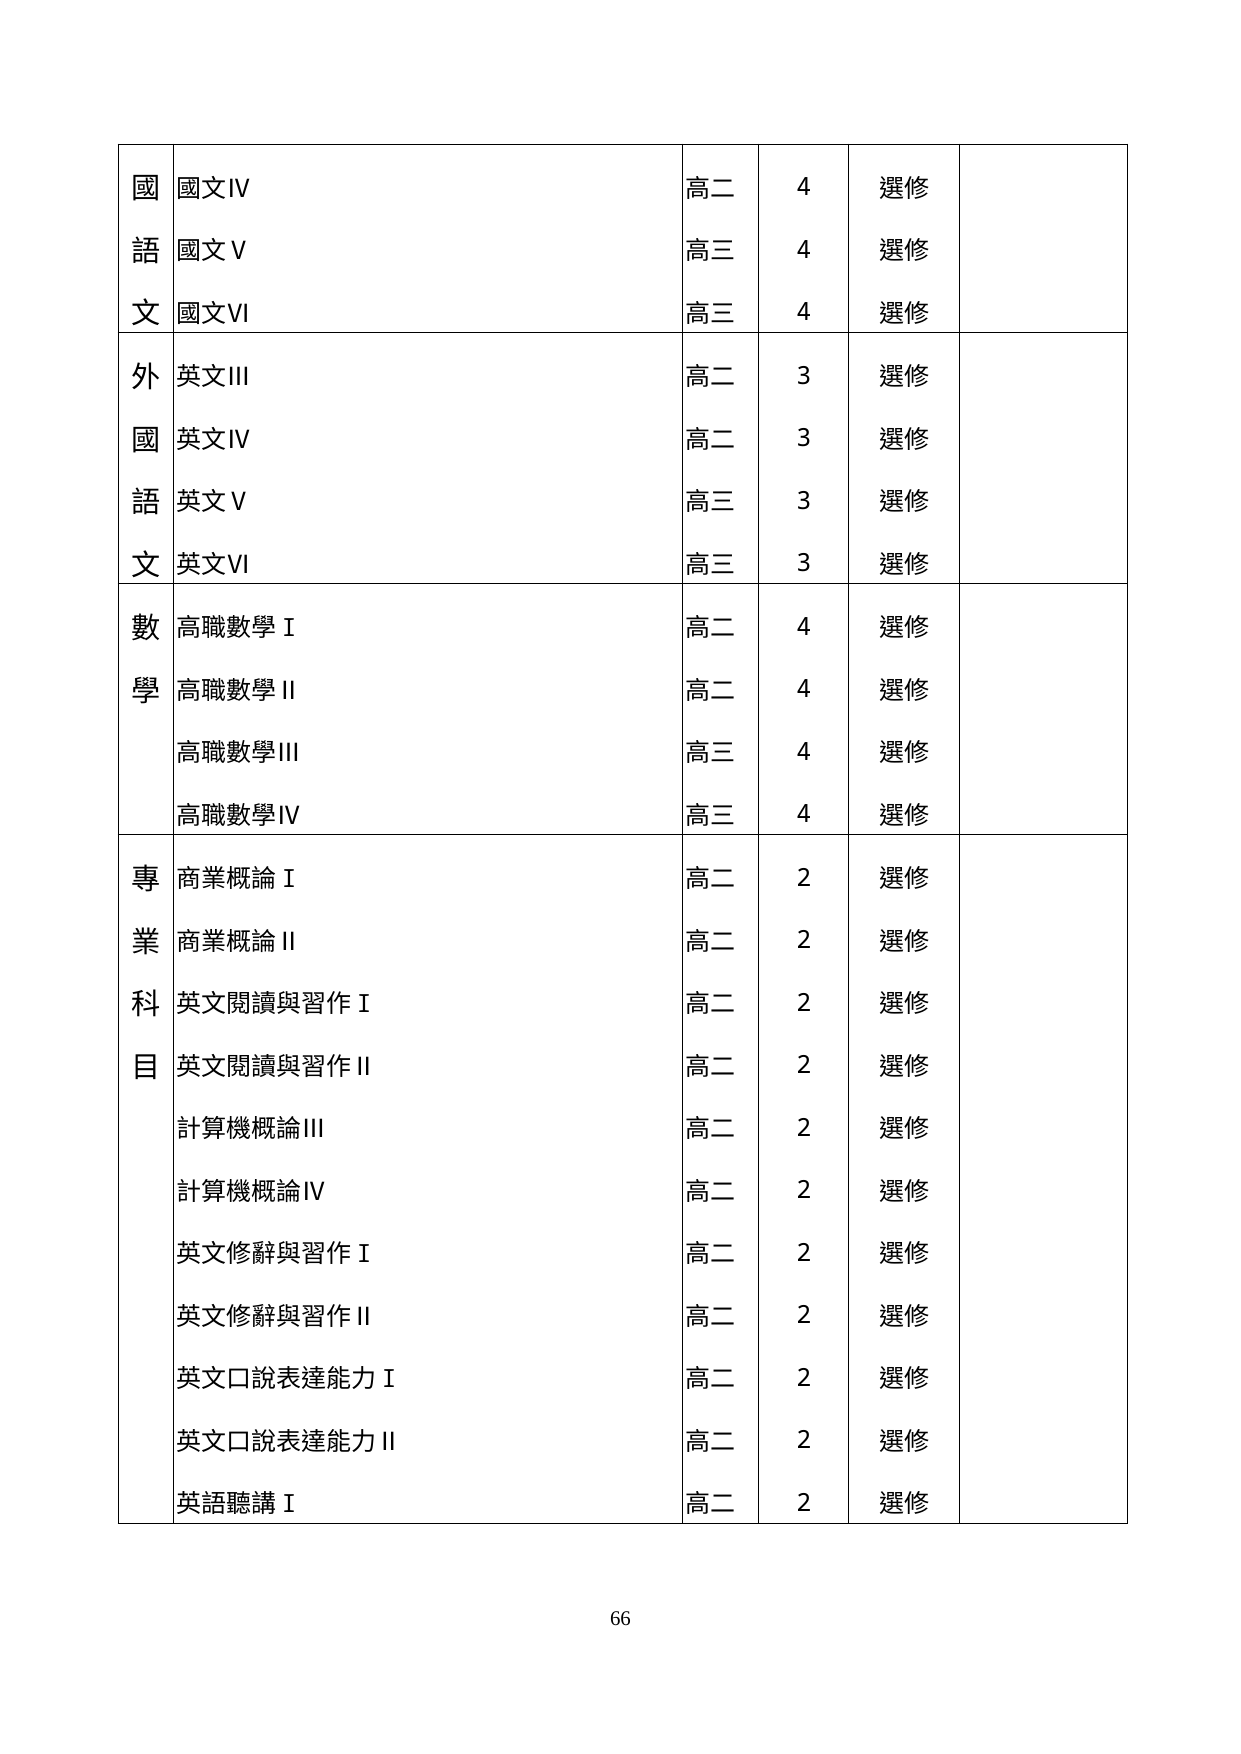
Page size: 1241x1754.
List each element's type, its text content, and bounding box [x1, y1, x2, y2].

table_cell [960, 835, 1127, 1523]
table_cell 4 4 4 [759, 145, 848, 332]
table_cell 商業概論I 商業概論Ⅱ 英文閱讀與習作I 英文閱讀與習作Ⅱ 計算機概論Ⅲ 計算機概論Ⅳ 英文修辭與習作I 英文修辭與習作Ⅱ 英文口說表達能力I 英文口說表達能力Ⅱ 英語聽講I [174, 835, 682, 1523]
table_cell 國語文 [119, 145, 173, 332]
table_cell 高二 高三 高三 [683, 145, 758, 332]
table_cell 英文Ⅲ 英文Ⅳ 英文Ⅴ 英文Ⅵ [174, 333, 682, 583]
table_cell 國文Ⅳ 國文Ⅴ 國文Ⅵ [174, 145, 682, 332]
table_cell 選修 選修 選修 選修 [849, 333, 959, 583]
table_cell 3 3 3 3 [759, 333, 848, 583]
table_cell 高二 高二 高二 高二 高二 高二 高二 高二 高二 高二 高二 [683, 835, 758, 1523]
table_cell 專業科目 [119, 835, 173, 1523]
table_cell 4 4 4 4 [759, 584, 848, 834]
table_cell [960, 145, 1127, 332]
table_cell [960, 333, 1127, 583]
table_cell 選修 選修 選修 選修 選修 選修 選修 選修 選修 選修 選修 [849, 835, 959, 1523]
table_cell 高職數學I 高職數學Ⅱ 高職數學Ⅲ 高職數學Ⅳ [174, 584, 682, 834]
table_cell 數學 [119, 584, 173, 834]
table_cell 選修 選修 選修 選修 [849, 584, 959, 834]
table_cell 高二 高二 高三 高三 [683, 584, 758, 834]
table_cell 外國語文 [119, 333, 173, 583]
table_cell 選修 選修 選修 [849, 145, 959, 332]
table_cell [960, 584, 1127, 834]
table_cell 2 2 2 2 2 2 2 2 2 2 2 [759, 835, 848, 1523]
table_cell 高二 高二 高三 高三 [683, 333, 758, 583]
